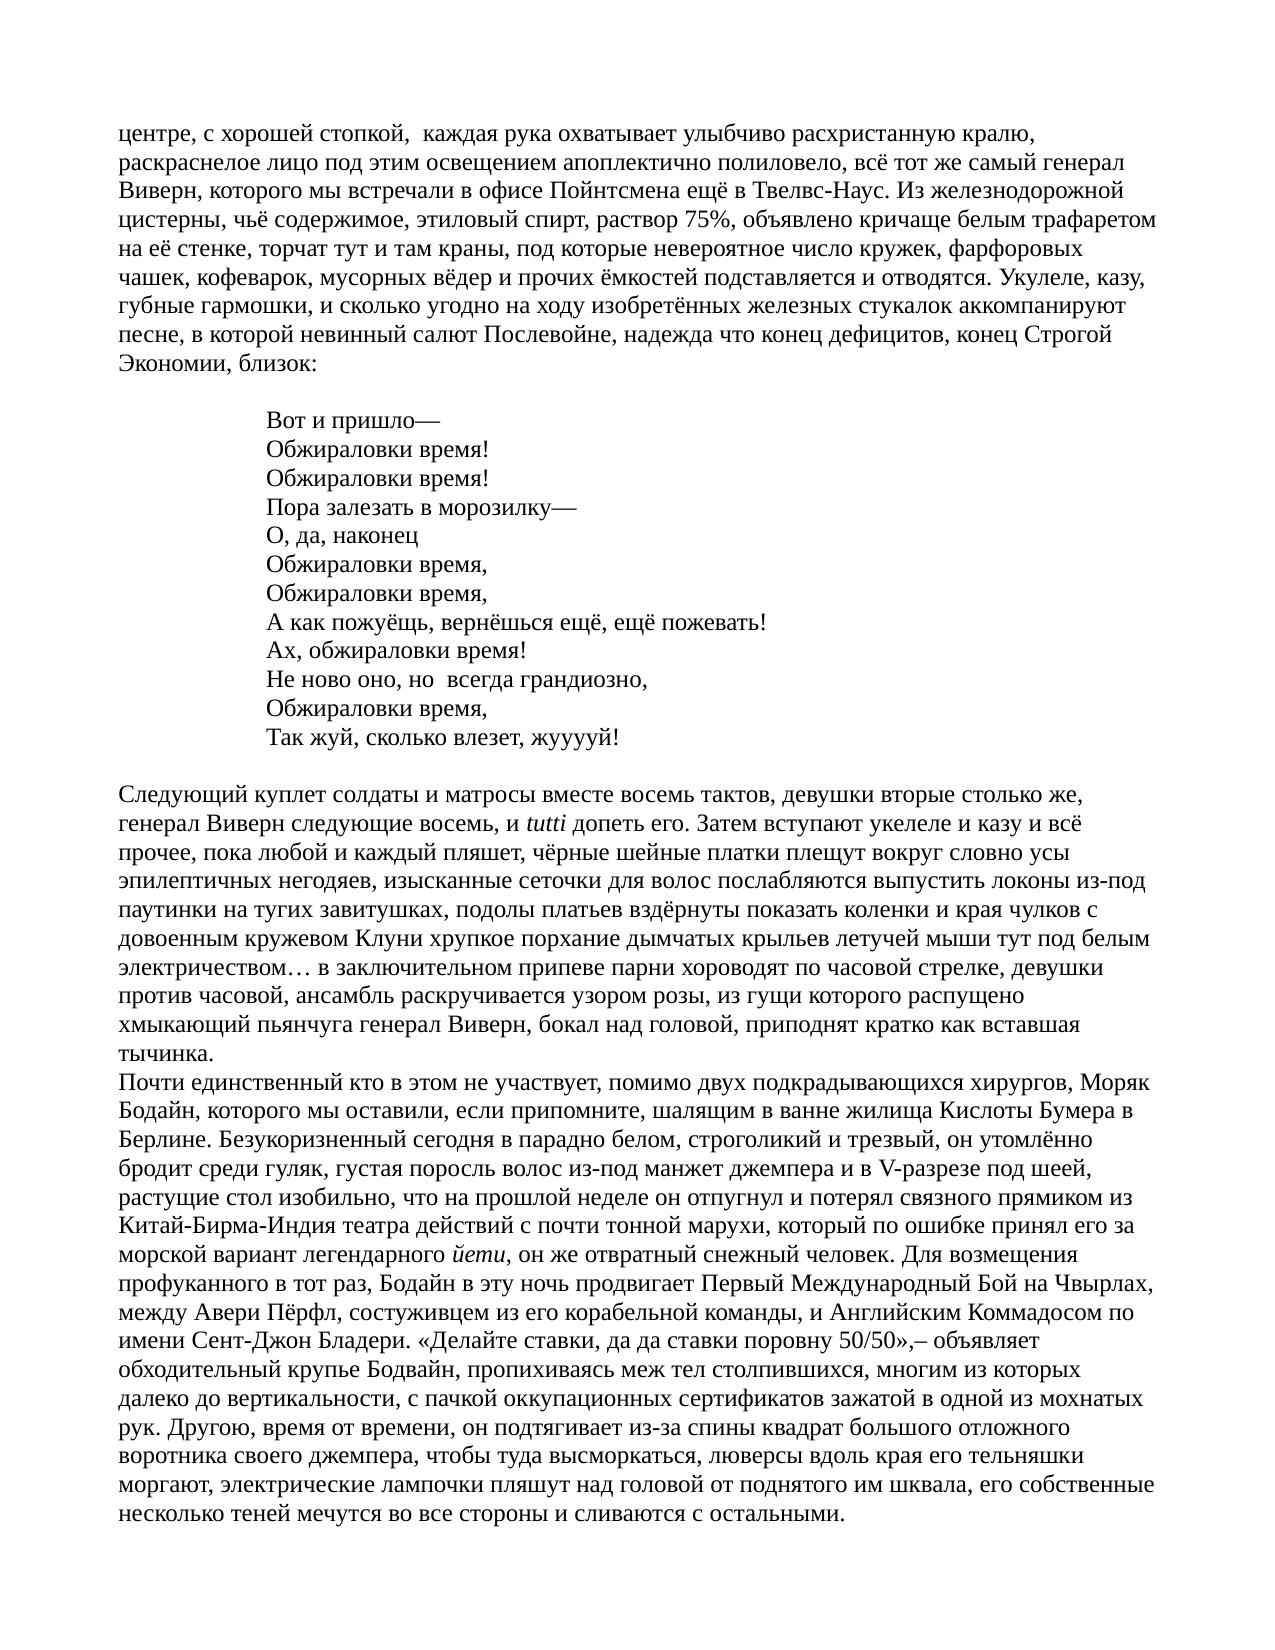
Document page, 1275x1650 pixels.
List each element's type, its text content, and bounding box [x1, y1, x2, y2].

text Ах, обжираловки время! [266, 636, 1157, 664]
text Обжираловки время, [266, 578, 1157, 607]
text Почти единственный кто в этом не участвует, помимо двух подкрадывающихся хирургов, Моряк Бодайн, которого мы оставили, если припомните, шалящим в ванне жилища Кислоты Бумера в Берлине. Безукоризненный сегодня в парадно белом, строголикий и трезвый, он утомлённо бродит среди гуляк, густая поросль волос из-под манжет джемпера и в V-разрезе под шеей, растущие стол изобильно, что на прошлой неделе он отпугнул и потерял связного прямиком из Китай-Бирма-Индия театра действий с почти тонной марухи, который по ошибке принял его за морской вариант легендарного йети, он же отвратный снежный человек. Для возмещения профуканного в тот раз, Бодайн в эту ночь продвигает Первый Международный Бой на Чвырлах, между Авери Пёрфл, состуживцем из его корабельной команды, и Английским Коммадосом по имени Сент-Джон Бладери. «Делайте ставки, да да ставки поровну 50/50»,– объявляет обходительный крупье Бодвайн, пропихиваясь меж тел столпившихся, многим из которых далеко до вертикальности, с пачкой оккупационных сертификатов зажатой в одной из мохнатых рук. Другою, время от времени, он подтягивает из-за спины квадрат большого отложного воротника своего джемпера, чтобы туда высморкаться, люверсы вдоль края его тельняшки моргают, электрические лампочки пляшут над головой от поднятого им шквала, его собственные несколько теней мечутся во все стороны и сливаются с остальными. [118, 1067, 1157, 1527]
text О, да, наконец [266, 521, 1157, 549]
text центре, с хорошей стопкой, каждая рука охватывает улыбчиво расхристанную кралю, раскраснелое лицо под этим освещением апоплектично полиловело, всё тот же самый генерал Виверн, которого мы встречали в офисе Пойнтсмена ещё в Твелвс-Наус. Из железнодорожной цистерны, чьё содержимое, этиловый спирт, раствор 75%, объявлено кричаще белым трафаретом на её стенке, торчат тут и там краны, под которые невероятное число кружек, фарфоровых чашек, кофеварок, мусорных вёдер и прочих ёмкостей подставляется и отводятся. Укулеле, казу, губные гармошки, и сколько угодно на ходу изобретённых железных стукалок аккомпанируют песне, в которой невинный салют Послевойне, надежда что конец дефицитов, конец Строгой Экономии, близок: [118, 118, 1157, 377]
text Следующий куплет солдаты и матросы вместе восемь тактов, девушки вторые столько же, генерал Виверн следующие восемь, и tutti допеть его. Затем вступают укелеле и казу и всё прочее, пока любой и каждый пляшет, чёрные шейные платки плещут вокруг словно усы эпилептичных негодяев, изысканные сеточки для волос послабляются выпустить локоны из-под паутинки на тугих завитушках, подолы платьев вздёрнуты показать коленки и края чулков с довоенным кружевом Клуни хрупкое порхание дымчатых крыльев летучей мыши тут под белым электричеством… в заключительном припеве парни хороводят по часовой стрелке, девушки против часовой, ансамбль раскручивается узором розы, из гущи которого распущено хмыкающий пьянчуга генерал Виверн, бокал над головой, приподнят кратко как вставшая тычинка. [118, 779, 1157, 1067]
text Не ново оно, но всегда грандиозно, [266, 664, 1157, 693]
text Обжираловки время! [266, 434, 1157, 463]
text Так жуй, сколько влезет, жууууй! [266, 722, 1157, 751]
text Пора залезать в морозилку— [266, 492, 1157, 521]
text Обжираловки время, [266, 693, 1157, 722]
text Вот и пришло— [266, 406, 1157, 434]
text Обжираловки время, [266, 549, 1157, 578]
text Обжираловки время! [266, 463, 1157, 492]
text А как пожуёщь, вернёшься ещё, ещё пожевать! [266, 607, 1157, 636]
